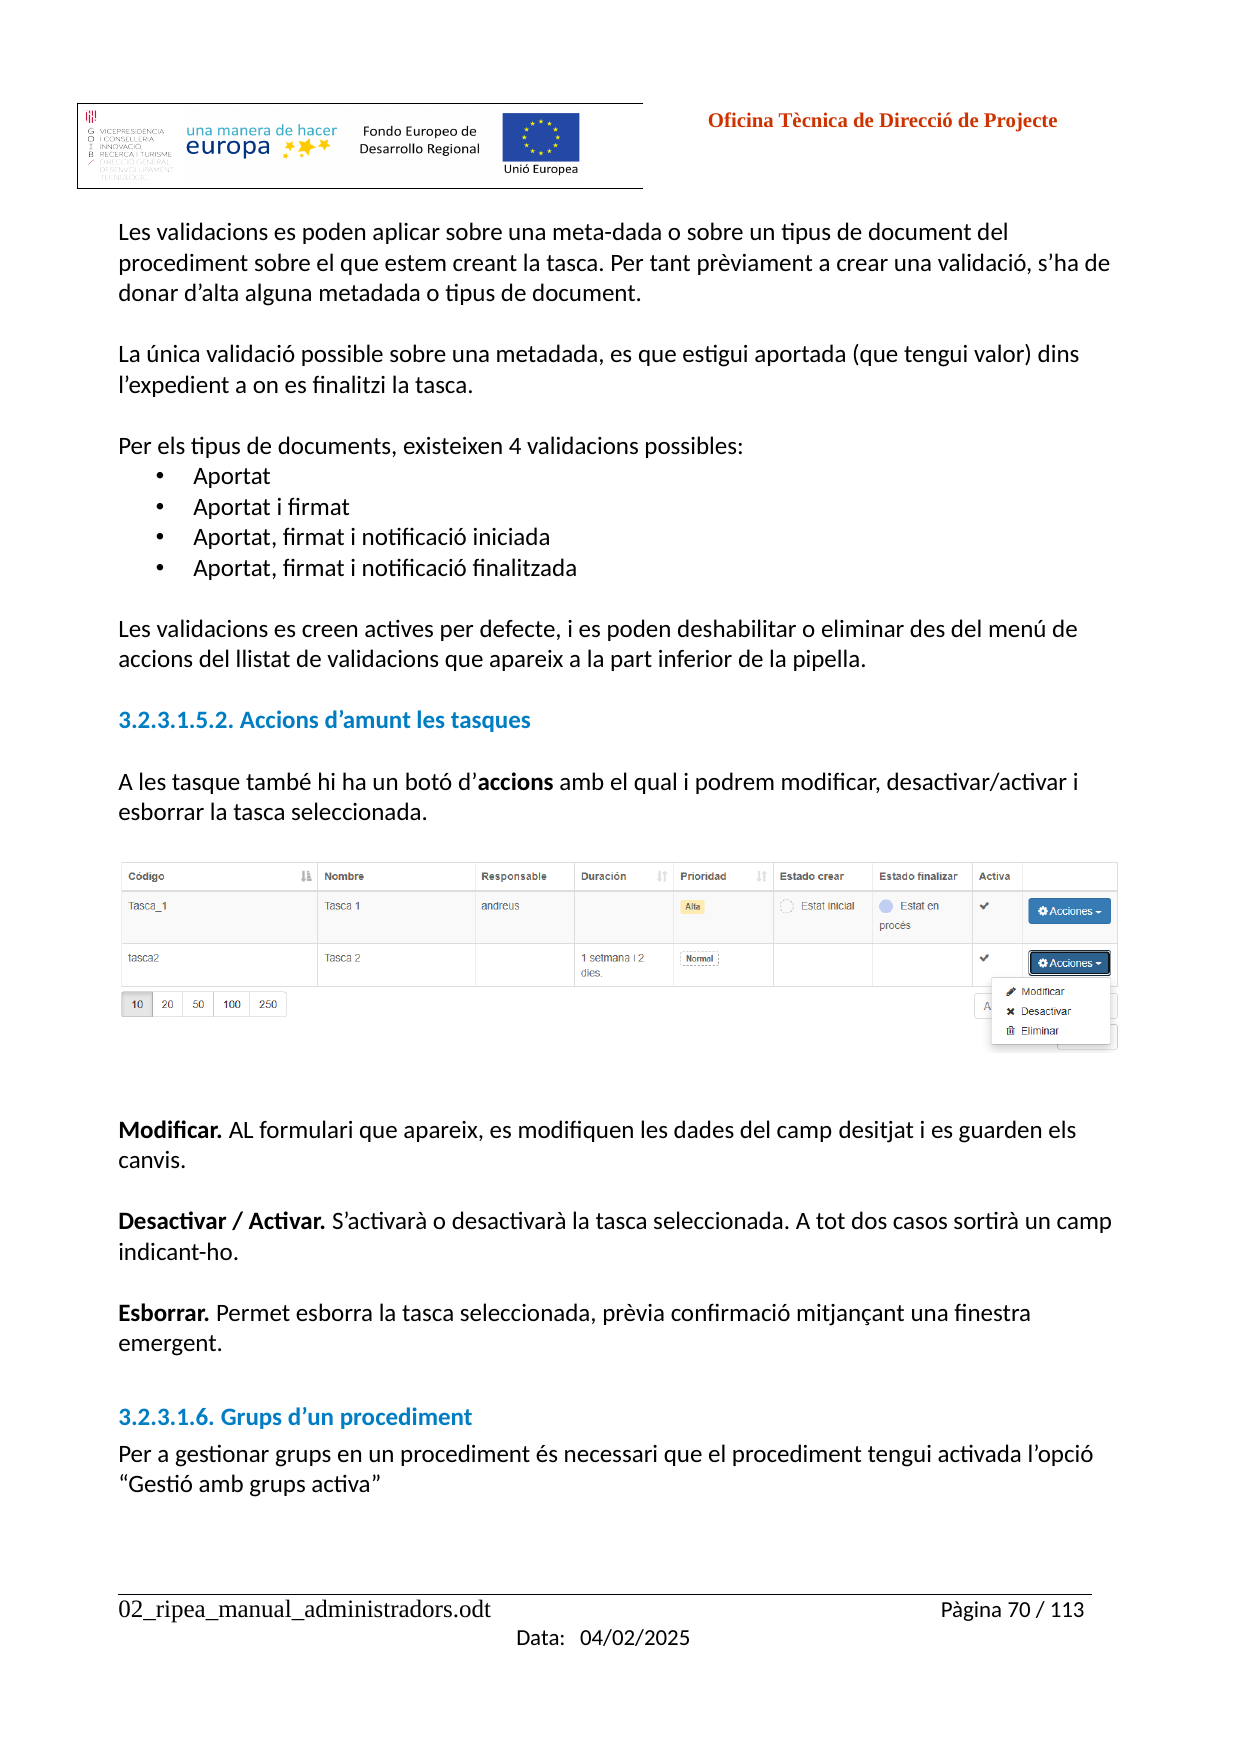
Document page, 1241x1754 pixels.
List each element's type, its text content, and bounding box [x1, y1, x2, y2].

text Desactivar / Activar. S’activarà o desactivarà la tasca seleccionada. A tot dos casos sortirà un camp indicant-ho. [118, 1206, 1122, 1267]
text Per a gestionar grups en un procediment és necessari que el procediment tengui activada l’opció “Gestió amb grups activa” [118, 1438, 1122, 1499]
text Les validacions es poden aplicar sobre una meta-dada o sobre un tipus de document del procediment sobre el que estem creant la tasca. Per tant prèviament a crear una validació, s’ha de donar d’alta alguna metadada o tipus de document. [118, 216, 1122, 308]
subtitle 3.2.3.1.6. Grups d’un procediment [118, 1401, 1122, 1432]
text La única validació possible sobre una metadada, es que estigui aportada (que tengui valor) dins l’expedient a on es finalitzi la tasca. [118, 338, 1122, 399]
picture [118, 857, 1123, 1053]
picture [82, 108, 178, 182]
picture [184, 108, 585, 182]
list Aportat i firmat [156, 491, 1122, 522]
text A les tasque també hi ha un botó d’accions amb el qual i podrem modificar, desactivar/activar i esborrar la tasca seleccionada. [118, 766, 1122, 827]
text Les validacions es creen actives per defecte, i es poden deshabilitar o eliminar des del menú de accions del llistat de validacions que apareix a la part inferior de la pipella. [118, 613, 1122, 674]
subtitle 3.2.3.1.5.2. Accions d’amunt les tasques [118, 705, 1122, 735]
list Aportat, firmat i notificació finalitzada [156, 552, 1122, 583]
list Aportat [156, 461, 1122, 491]
list Aportat, firmat i notificació iniciada [156, 522, 1122, 552]
text Modificar. AL formulari que apareix, es modifiquen les dades del camp desitjat i es guarden els canvis. [118, 1114, 1122, 1175]
text Esborrar. Permet esborra la tasca seleccionada, prèvia confirmació mitjançant una finestra emergent. [118, 1297, 1122, 1358]
text Per els tipus de documents, existeixen 4 validacions possibles: [118, 430, 1122, 461]
